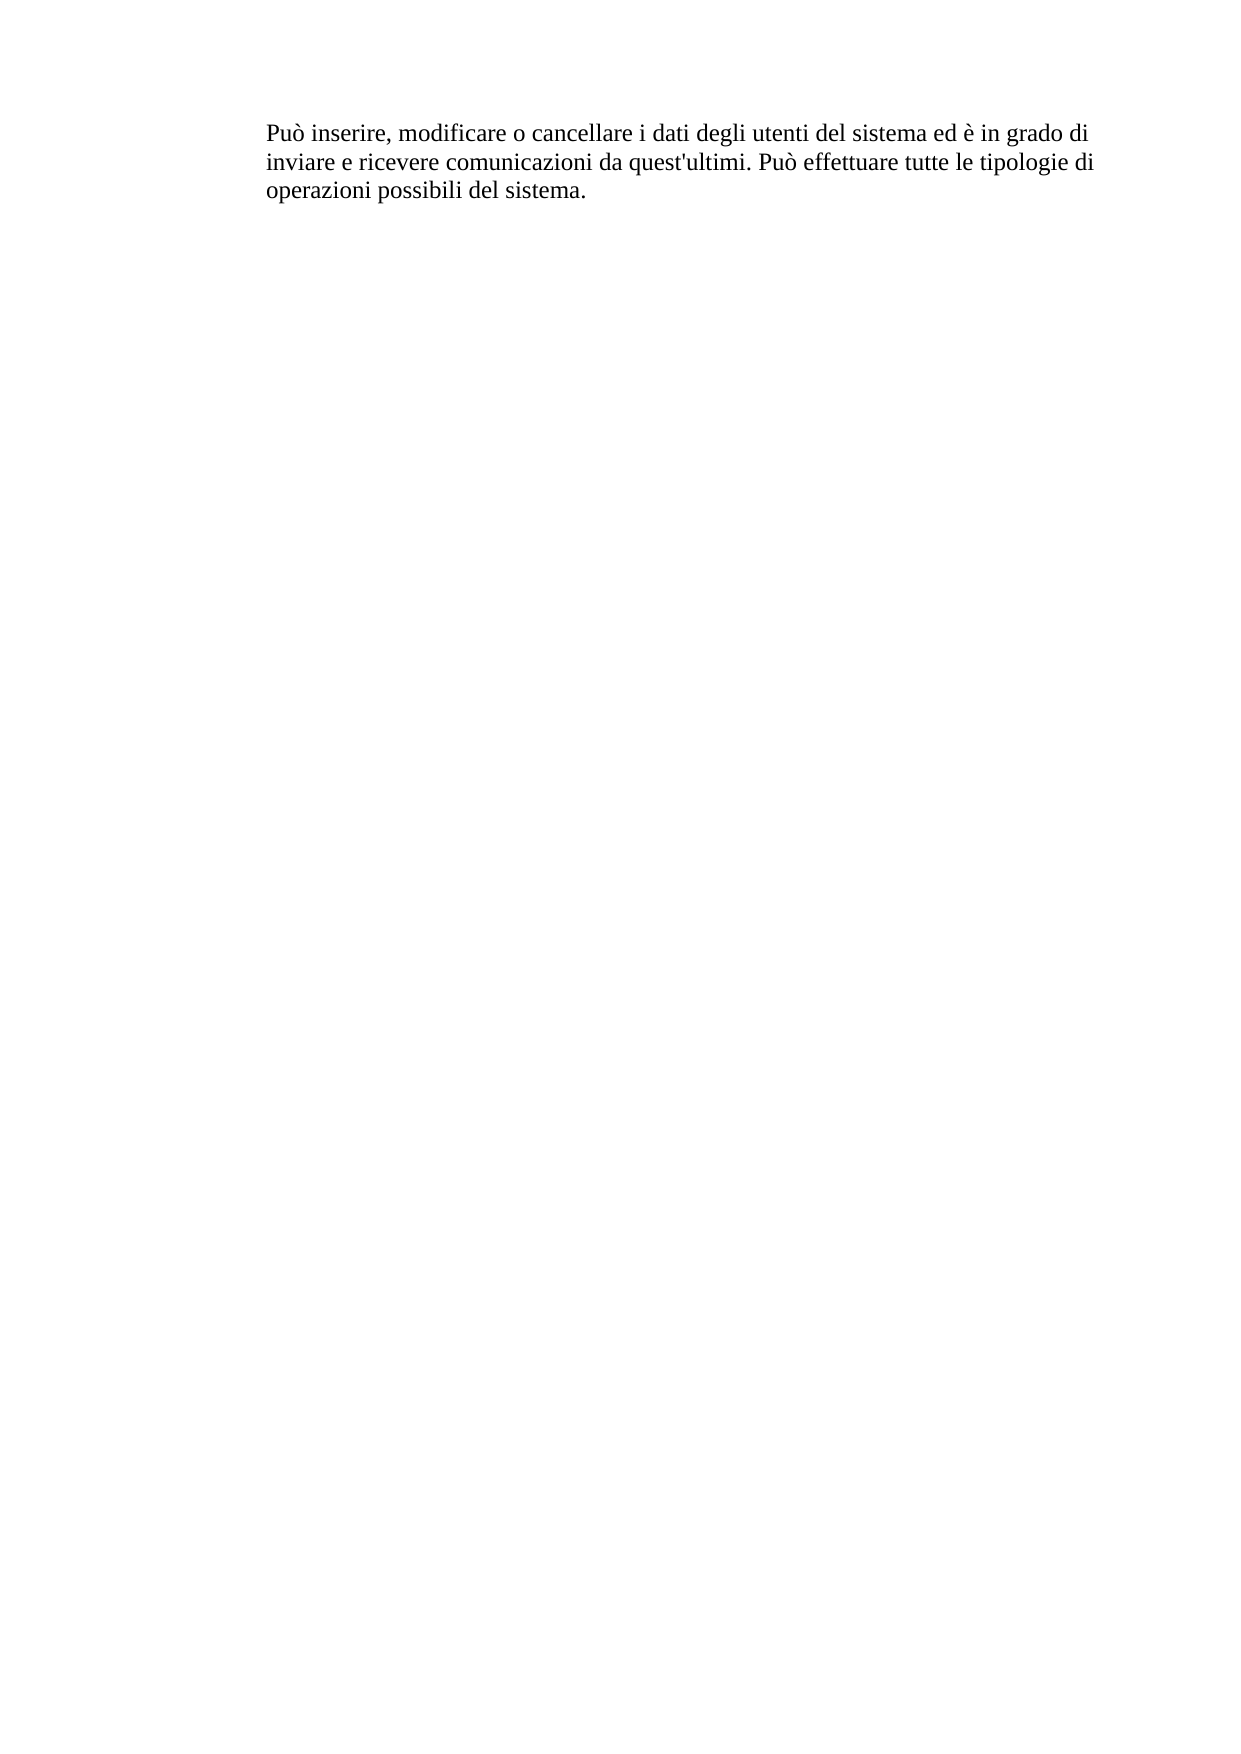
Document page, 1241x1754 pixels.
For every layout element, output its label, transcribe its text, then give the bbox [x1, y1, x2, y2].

list Può inserire, modificare o cancellare i dati degli utenti del sistema ed è in grado di inviare e ricevere comunicazioni da quest'ultimi. Può effettuare tutte le tipologie di operazioni possibili del sistema. [228, 118, 1122, 204]
